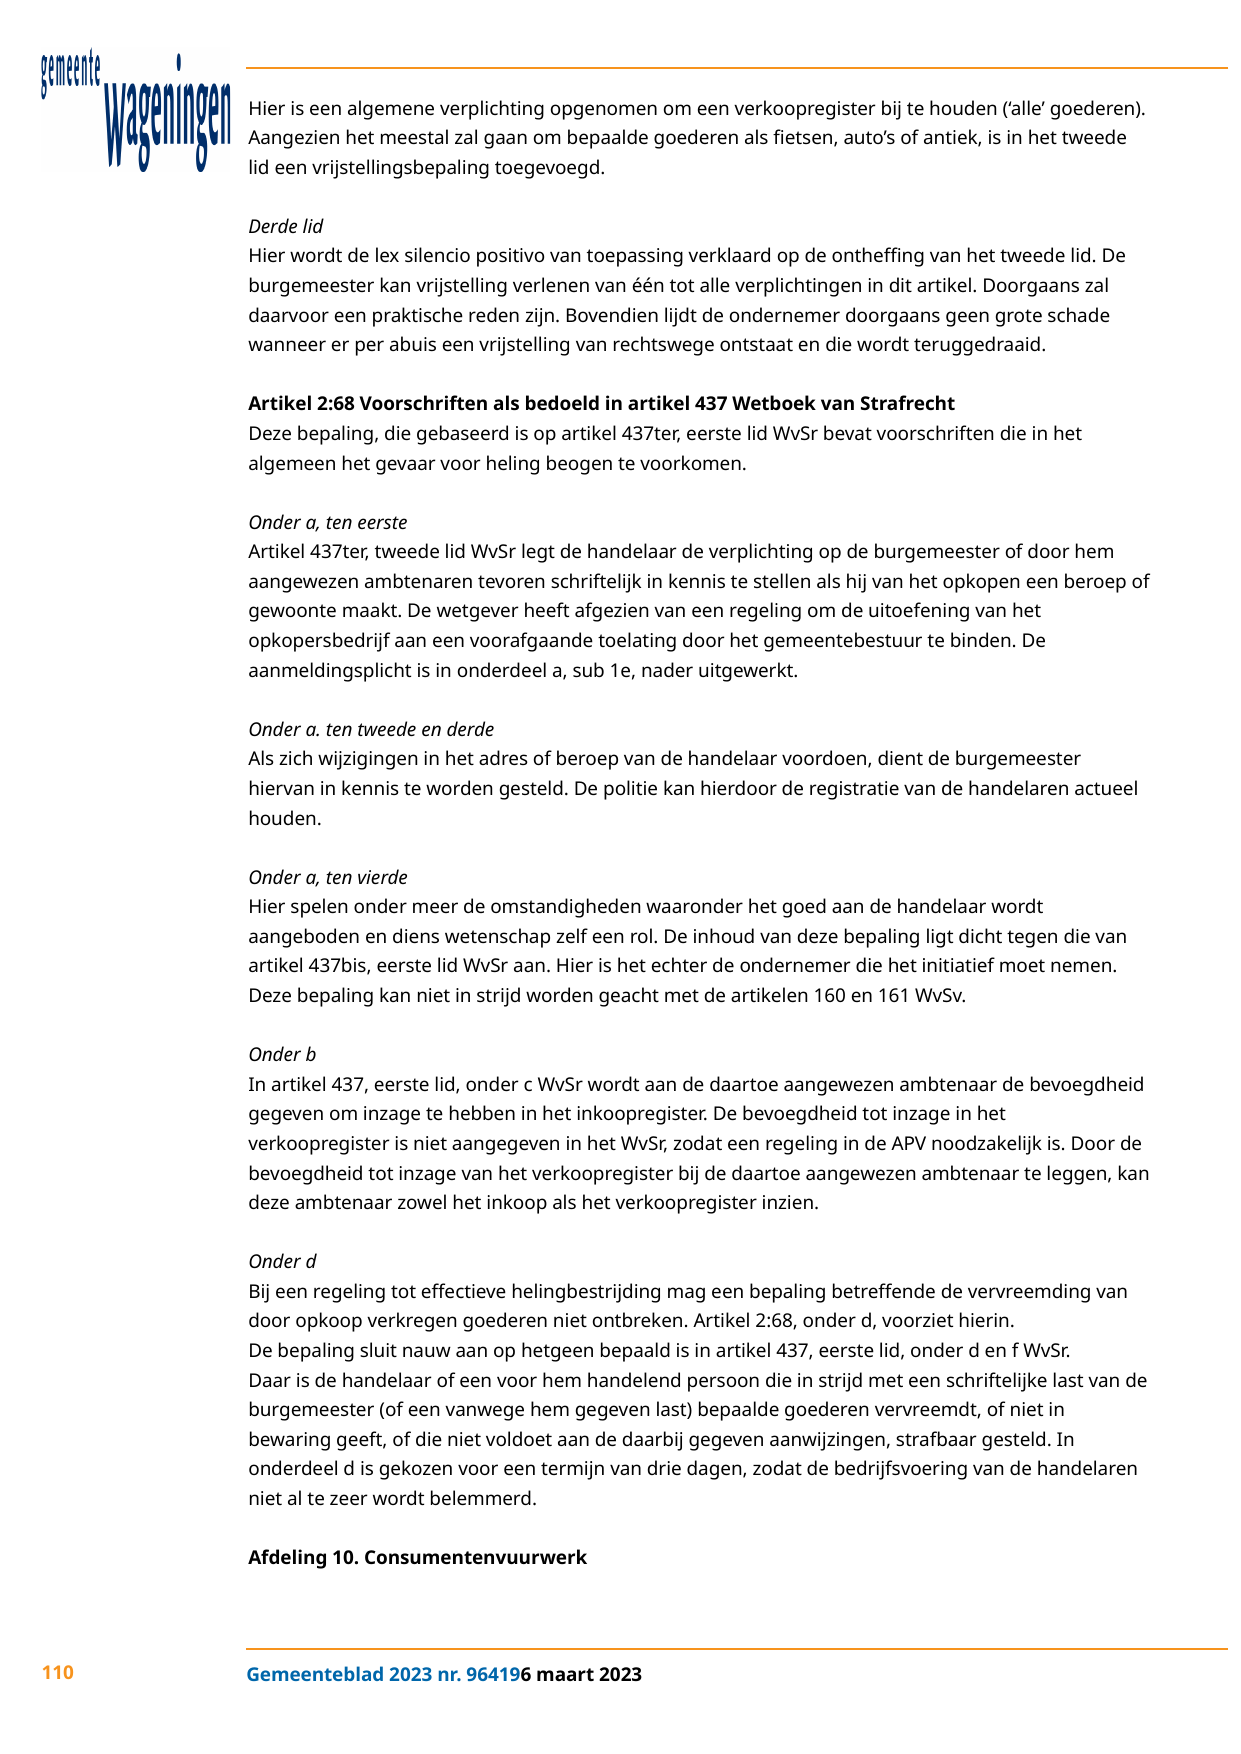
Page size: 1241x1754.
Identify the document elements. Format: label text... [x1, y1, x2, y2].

text Artikel 2:68 Voorschriften als bedoeld in artikel 437 Wetboek van Strafrecht [248, 391, 1152, 416]
text Artikel 437ter, tweede lid WvSr legt de handelaar de verplichting op de burgemeester of door hem aangewezen ambtenaren tevoren schriftelijk in kennis te stellen als hij van het opkopen een beroep of gewoonte maakt. De wetgever heeft afgezien van een regeling om de uitoefening van het opkopersbedrijf aan een voorafgaande toelating door het gemeentebestuur te binden. De aanmeldingsplicht is in onderdeel a, sub 1e, nader uitgewerkt. [248, 538, 1152, 683]
text In artikel 437, eerste lid, onder c WvSr wordt aan de daartoe aangewezen ambtenaar de bevoegdheid gegeven om inzage te hebben in het inkoopregister. De bevoegdheid tot inzage in het verkoopregister is niet aangegeven in het WvSr, zodat een regeling in de APV noodzakelijk is. Door de bevoegdheid tot inzage van het verkoopregister bij de daartoe aangewezen ambtenaar te leggen, kan deze ambtenaar zowel het inkoop als het verkoopregister inzien. [248, 1071, 1152, 1215]
text Hier is een algemene verplichting opgenomen om een verkoopregister bij te houden (‘alle’ goederen). Aangezien het meestal zal gaan om bepaalde goederen als fietsen, auto’s of antiek, is in het tweede lid een vrijstellingsbepaling toegevoegd. [248, 95, 1152, 180]
text Hier spelen onder meer de omstandigheden waaronder het goed aan de handelaar wordt aangeboden en diens wetenschap zelf een rol. De inhoud van deze bepaling ligt dicht tegen die van artikel 437bis, eerste lid WvSr aan. Hier is het echter de ondernemer die het initiatief moet nemen. Deze bepaling kan niet in strijd worden geacht met de artikelen 160 en 161 WvSv. [248, 893, 1152, 1008]
text Onder b [248, 1041, 1152, 1067]
text De bepaling sluit nauw aan op hetgeen bepaald is in artikel 437, eerste lid, onder d en f WvSr. [248, 1337, 1152, 1363]
text Derde lid [248, 213, 1152, 239]
text Onder d [248, 1248, 1152, 1274]
text Hier wordt de lex silencio positivo van toepassing verklaard op de ontheffing van het tweede lid. De burgemeester kan vrijstelling verlenen van één tot alle verplichtingen in dit artikel. Doorgaans zal daarvoor een praktische reden zijn. Bovendien lijdt de ondernemer doorgaans geen grote schade wanneer er per abuis een vrijstelling van rechtswege ontstaat en die wordt teruggedraaid. [248, 243, 1152, 357]
text Onder a, ten vierde [248, 864, 1152, 890]
text Bij een regeling tot effectieve helingbestrijding mag een bepaling betreffende de vervreemding van door opkoop verkregen goederen niet ontbreken. Artikel 2:68, onder d, voorziet hierin. [248, 1278, 1152, 1333]
text Als zich wijzigingen in het adres of beroep van de handelaar voordoen, dient de burgemeester hiervan in kennis te worden gesteld. De politie kan hierdoor de registratie van de handelaren actueel houden. [248, 746, 1152, 831]
picture [41, 47, 231, 172]
text Deze bepaling, die gebaseerd is op artikel 437ter, eerste lid WvSr bevat voorschriften die in het algemeen het gevaar voor heling beogen te voorkomen. [248, 420, 1152, 476]
text Onder a. ten tweede en derde [248, 716, 1152, 742]
text Afdeling 10. Consumentenvuurwerk [248, 1544, 1152, 1570]
text Onder a, ten eerste [248, 509, 1152, 535]
text Daar is de handelaar of een voor hem handelend persoon die in strijd met een schriftelijke last van de burgemeester (of een vanwege hem gegeven last) bepaalde goederen vervreemdt, of niet in bewaring geeft, of die niet voldoet aan de daarbij gegeven aanwijzingen, strafbaar gesteld. In onderdeel d is gekozen voor een termijn van drie dagen, zodat de bedrijfsvoering van de handelaren niet al te zeer wordt belemmerd. [248, 1367, 1152, 1511]
